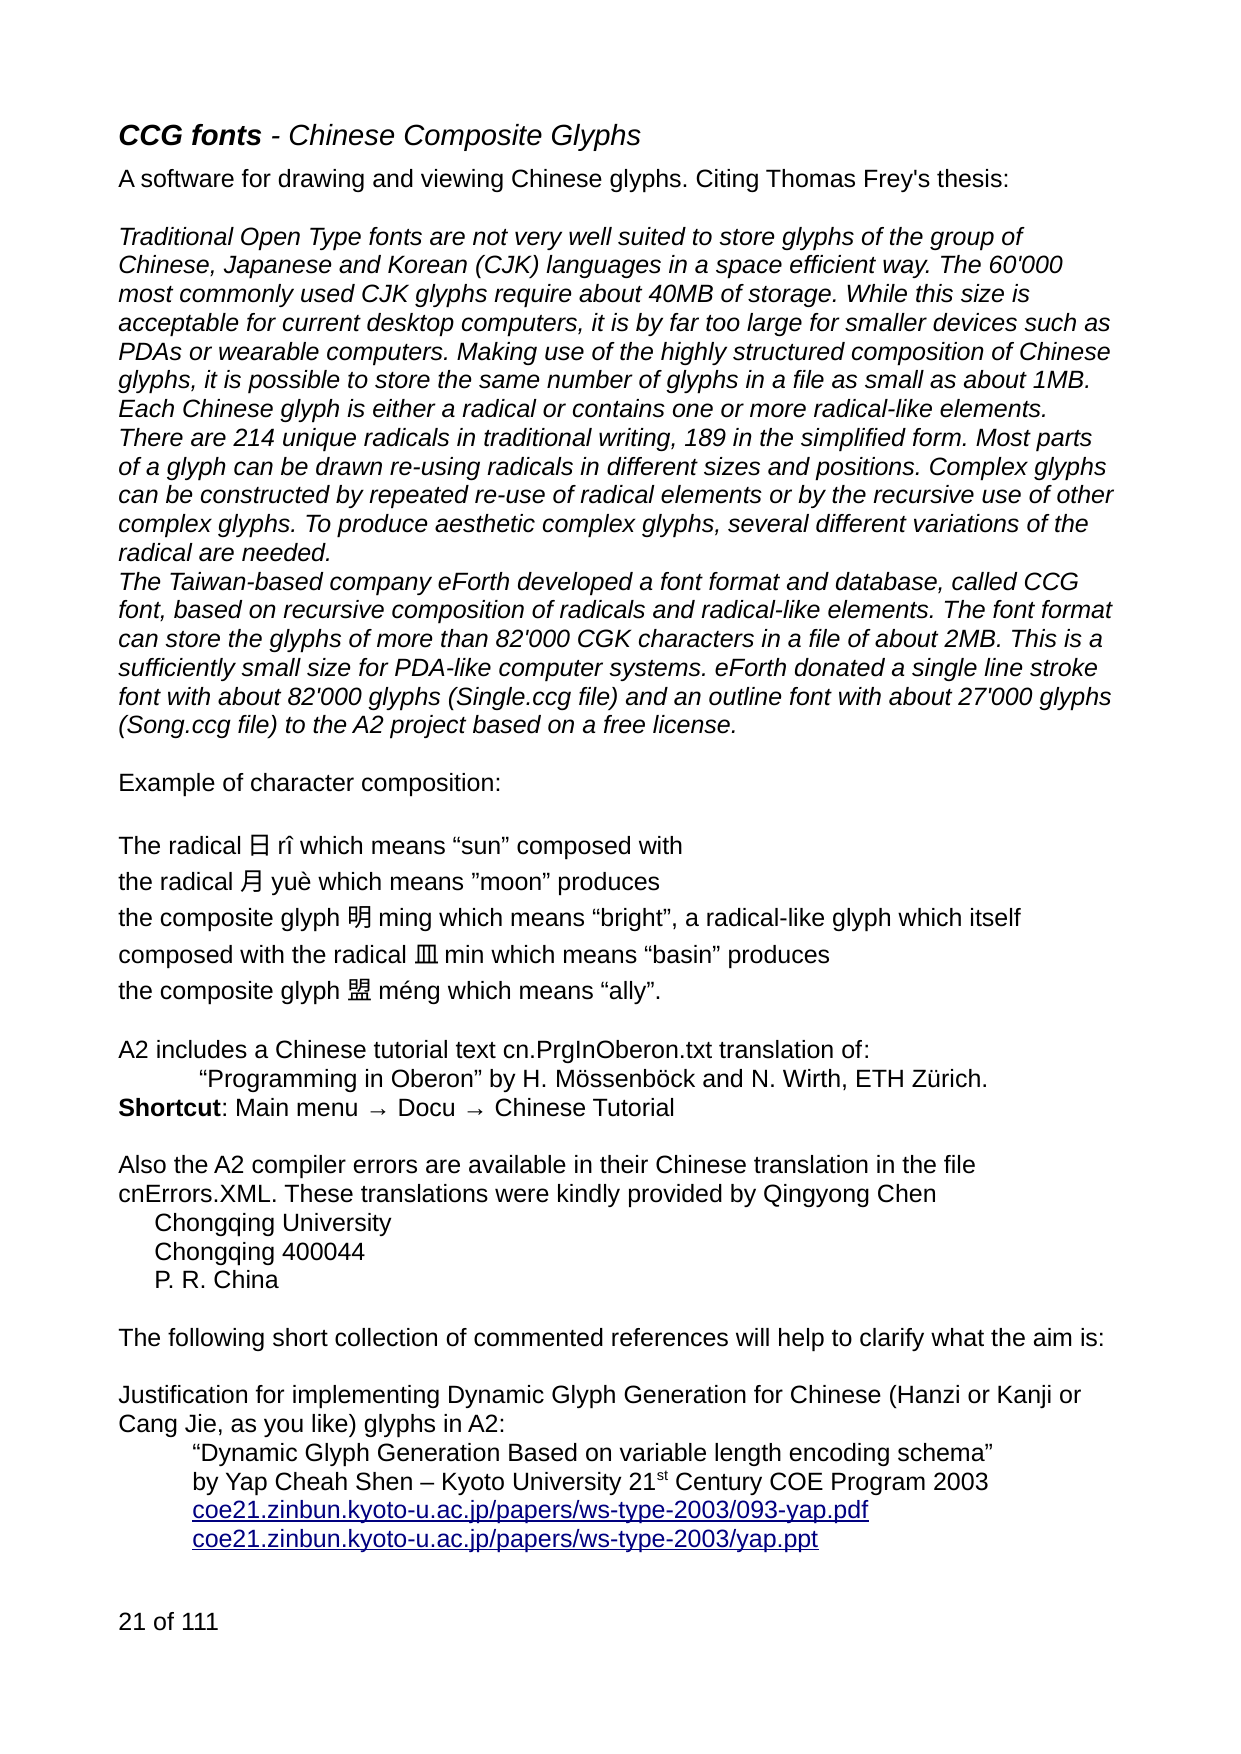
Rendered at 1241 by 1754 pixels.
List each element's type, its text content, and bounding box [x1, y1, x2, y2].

text the composite glyph 盟 méng which means “ally”. [118, 970, 1122, 1007]
subtitle CCG fonts - Chinese Composite Glyphs [118, 118, 1122, 152]
text Example of character composition: [118, 768, 1122, 797]
text coe21.zinbun.kyoto-u.ac.jp/papers/ws-type-2003/093-yap.pdf [192, 1495, 1122, 1524]
text by Yap Cheah Shen – Kyoto University 21st Century COE Program 2003 [192, 1467, 1122, 1495]
text Justification for implementing Dynamic Glyph Generation for Chinese (Hanzi or Kanji or Cang Jie, as you like) glyphs in A2: [118, 1380, 1122, 1438]
text coe21.zinbun.kyoto-u.ac.jp/papers/ws-type-2003/yap.ppt [192, 1524, 1122, 1553]
text “Dynamic Glyph Generation Based on variable length encoding schema” [192, 1438, 1122, 1467]
text A2 includes a Chinese tutorial text cn.PrgInOberon.txt translation of: [118, 1035, 1122, 1064]
text Traditional Open Type fonts are not very well suited to store glyphs of the group of Chinese, Japanese and Korean (CJK) languages in a space efficient way. The 60'000 most commonly used CJK glyphs require about 40MB of storage. While this size is acceptable for current desktop computers, it is by far too large for smaller devices such as PDAs or wearable computers. Making use of the highly structured composition of Chinese glyphs, it is possible to store the same number of glyphs in a file as small as about 1MB. [118, 222, 1122, 394]
text Shortcut: Main menu → Docu → Chinese Tutorial [118, 1093, 1122, 1122]
text Also the A2 compiler errors are available in their Chinese translation in the file cnErrors.XML. These translations were kindly provided by Qingyong Chen Chongqing University Chongqing 400044 P. R. China [118, 1150, 1122, 1294]
text the composite glyph 明 ming which means “bright”, a radical-like glyph which itself composed with the radical 皿min which means “basin” produces [118, 898, 1122, 970]
text Each Chinese glyph is either a radical or contains one or more radical-like elements. There are 214 unique radicals in traditional writing, 189 in the simplified form. Most parts of a glyph can be drawn re-using radicals in different sizes and positions. Complex glyphs can be constructed by repeated re-use of radical elements or by the recursive use of other complex glyphs. To produce aesthetic complex glyphs, several different variations of the radical are needed. [118, 394, 1122, 567]
text The following short collection of commented references will help to clarify what the aim is: [118, 1323, 1122, 1352]
text the radical 月 yuè which means ”moon” produces [118, 862, 1122, 898]
text A software for drawing and viewing Chinese glyphs. Citing Thomas Frey's thesis: [118, 164, 1122, 193]
text The radical日 rî which means “sun” composed with [118, 825, 1122, 862]
text The Taiwan-based company eForth developed a font format and database, called CCG font, based on recursive composition of radicals and radical-like elements. The font format can store the glyphs of more than 82'000 CGK characters in a file of about 2MB. This is a sufficiently small size for PDA-like computer systems. eForth donated a single line stroke font with about 82'000 glyphs (Single.ccg file) and an outline font with about 27'000 glyphs (Song.ccg file) to the A2 project based on a free license. [118, 567, 1122, 739]
text “Programming in Oberon” by H. Mössenböck and N. Wirth, ETH Zürich. [118, 1064, 1122, 1093]
